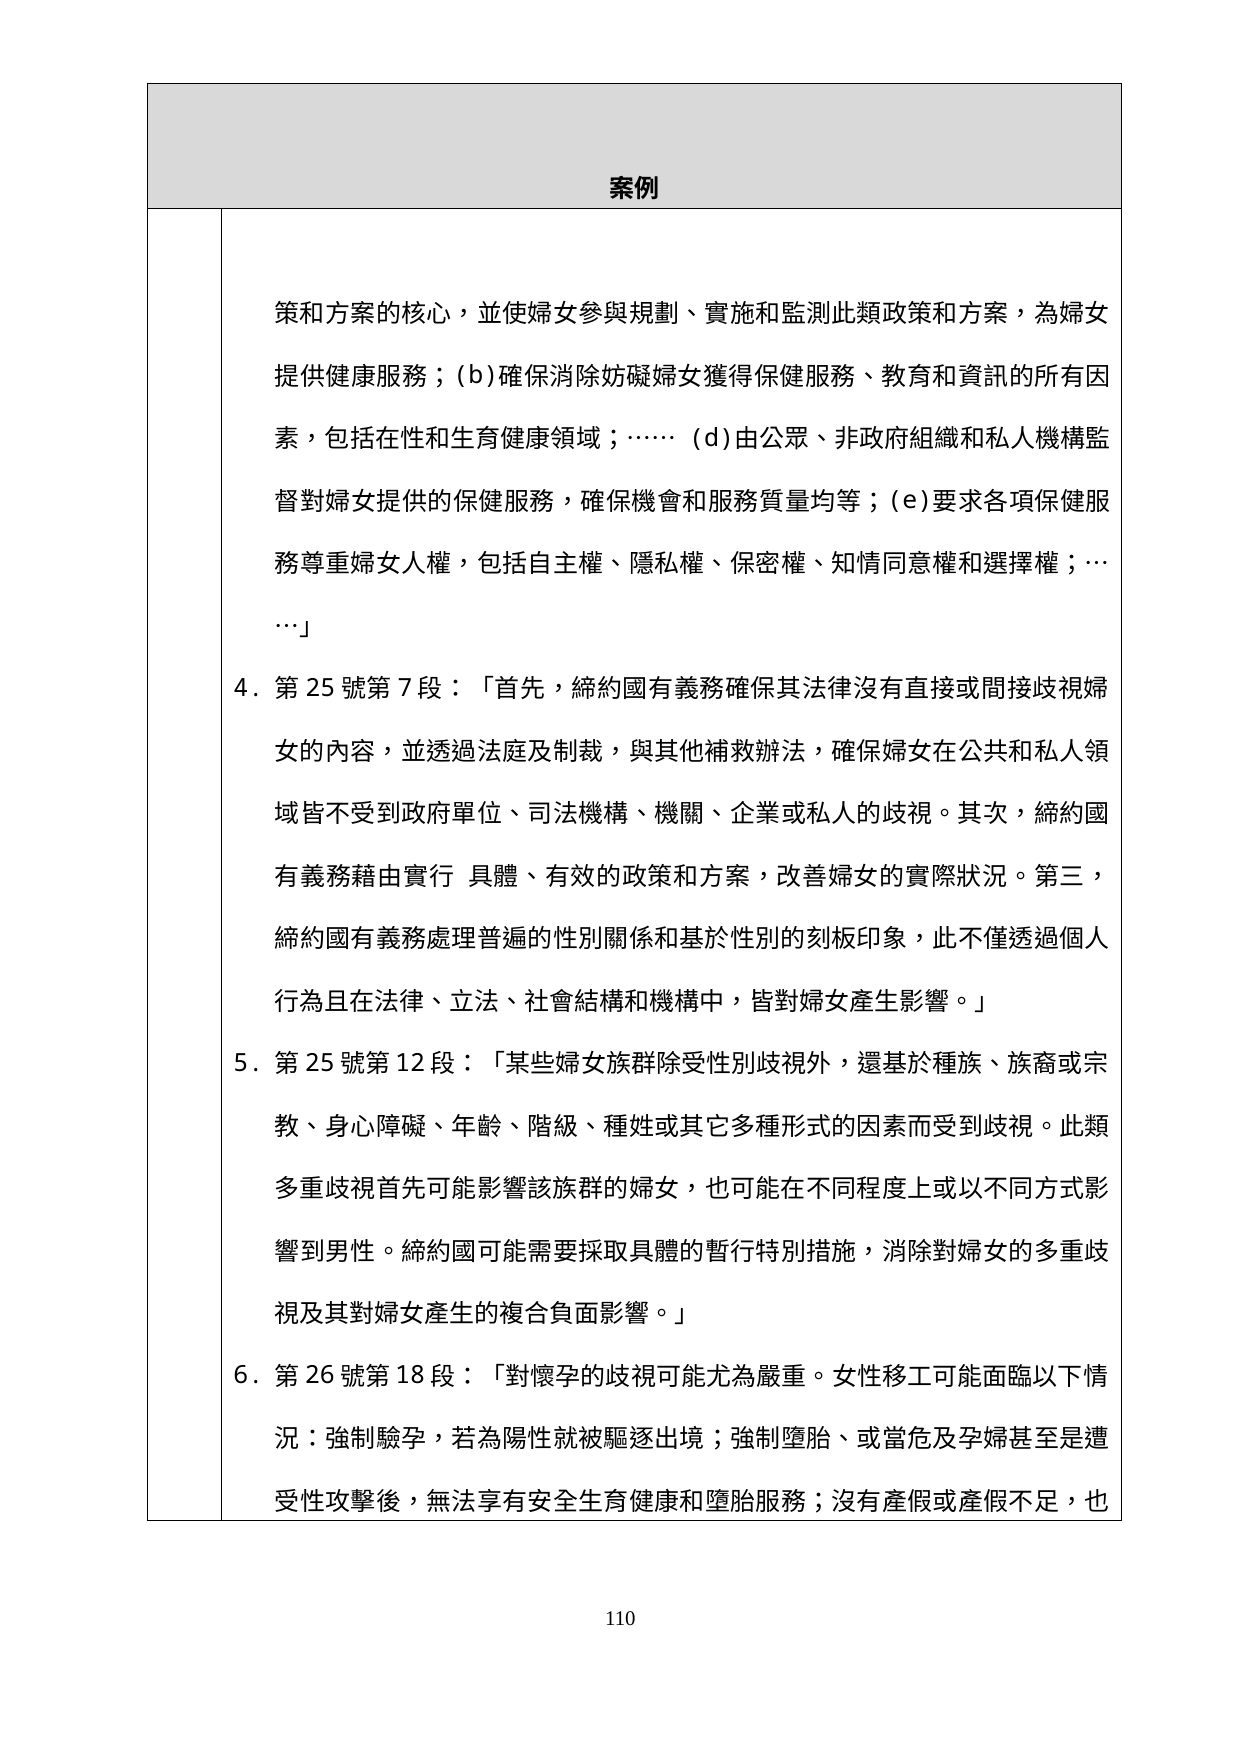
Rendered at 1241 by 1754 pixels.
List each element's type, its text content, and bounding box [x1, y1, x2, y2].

table_cell [148, 209, 221, 1520]
table_cell 策和方案的核心，並使婦女參與規劃、實施和監測此類政策和方案，為婦女提供健康服務；(b)確保消除妨礙婦女獲得保健服務、教育和資訊的所有因素，包括在性和生育健康領域；…… (d)由公眾、非政府組織和私人機構監督對婦女提供的保健服務，確保機會和服務質量均等；(e)要求各項保健服務尊重婦女人權，包括自主權、隱私權、保密權、知情同意權和選擇權；……」 第25號第7段：「首先，締約國有義務確保其法律沒有直接或間接歧視婦女的內容，並透過法庭及制裁，與其他補救辦法，確保婦女在公共和私人領域皆不受到政府單位、司法機構、機關、企業或私人的歧視。其次，締約國有義務藉由實行 具體、有效的政策和方案，改善婦女的實際狀況。第三，締約國有義務處理普遍的性別關係和基於性別的刻板印象，此不僅透過個人行為且在法律、立法、社會結構和機構中，皆對婦女產生影響。」 第25號第12段：「某些婦女族群除受性別歧視外，還基於種族、族裔或宗教、身心障礙、年齡、階級、種姓或其它多種形式的因素而受到歧視。此類多重歧視首先可能影響該族群的婦女，也可能在不同程度上或以不同方式影響到男性。締約國可能需要採取具體的暫行特別措施，消除對婦女的多重歧視及其對婦女產生的複合負面影響。」 第26號第18段：「對懷孕的歧視可能尤為嚴重。女性移工可能面臨以下情況：強制驗孕，若為陽性就被驅逐出境；強制墮胎、或當危及孕婦甚至是遭受性攻擊後，無法享有安全生育健康和墮胎服務；沒有產假或產假不足，也 [222, 209, 1121, 1520]
table_header 案例 [148, 84, 1121, 208]
